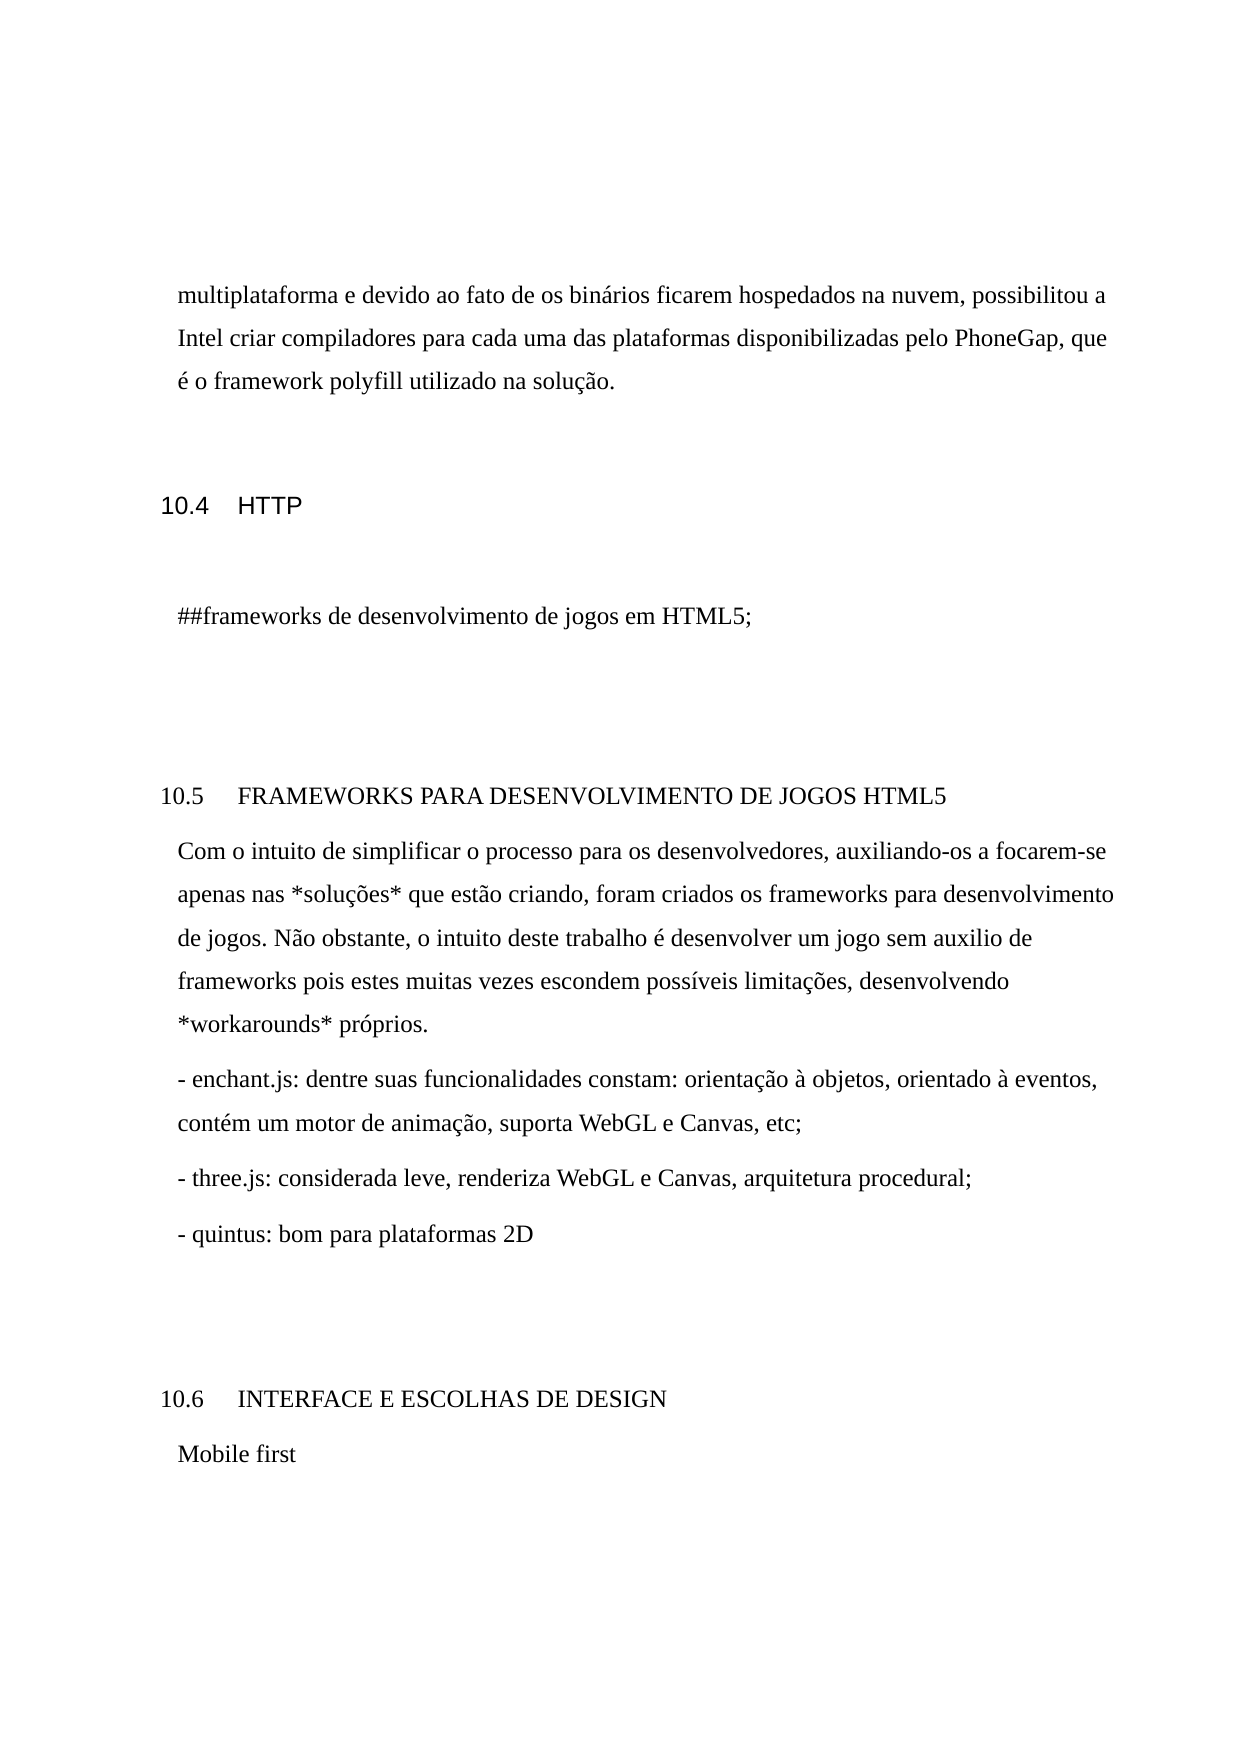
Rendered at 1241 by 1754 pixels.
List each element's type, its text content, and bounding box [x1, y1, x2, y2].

text Com o intuito de simplificar o processo para os desenvolvedores, auxiliando-os a focarem-se apenas nas *soluções* que estão criando, foram criados os frameworks para desenvolvimento de jogos. Não obstante, o intuito deste trabalho é desenvolver um jogo sem auxilio de frameworks pois estes muitas vezes escondem possíveis limitações, desenvolvendo *workarounds* próprios. [177, 836, 1122, 1038]
text - quintus: bom para plataformas 2D [177, 1219, 1122, 1248]
text Mobile first [177, 1439, 1122, 1468]
subtitle HTTP [153, 491, 1122, 519]
text - enchant.js: dentre suas funcionalidades constam: orientação à objetos, orientado à eventos, contém um motor de animação, suporta WebGL e Canvas, etc; [177, 1064, 1122, 1136]
subtitle FRAMEWORKS PARA DESENVOLVIMENTO DE JOGOS HTML5 [153, 781, 1122, 810]
text ##frameworks de desenvolvimento de jogos em HTML5; [177, 601, 1122, 630]
text - three.js: considerada leve, renderiza WebGL e Canvas, arquitetura procedural; [177, 1163, 1122, 1192]
text multiplataforma e devido ao fato de os binários ficarem hospedados na nuvem, possibilitou a Intel criar compiladores para cada uma das plataformas disponibilizadas pelo PhoneGap, que é o framework polyfill utilizado na solução. [177, 280, 1122, 395]
subtitle INTERFACE E ESCOLHAS DE DESIGN [153, 1384, 1122, 1413]
